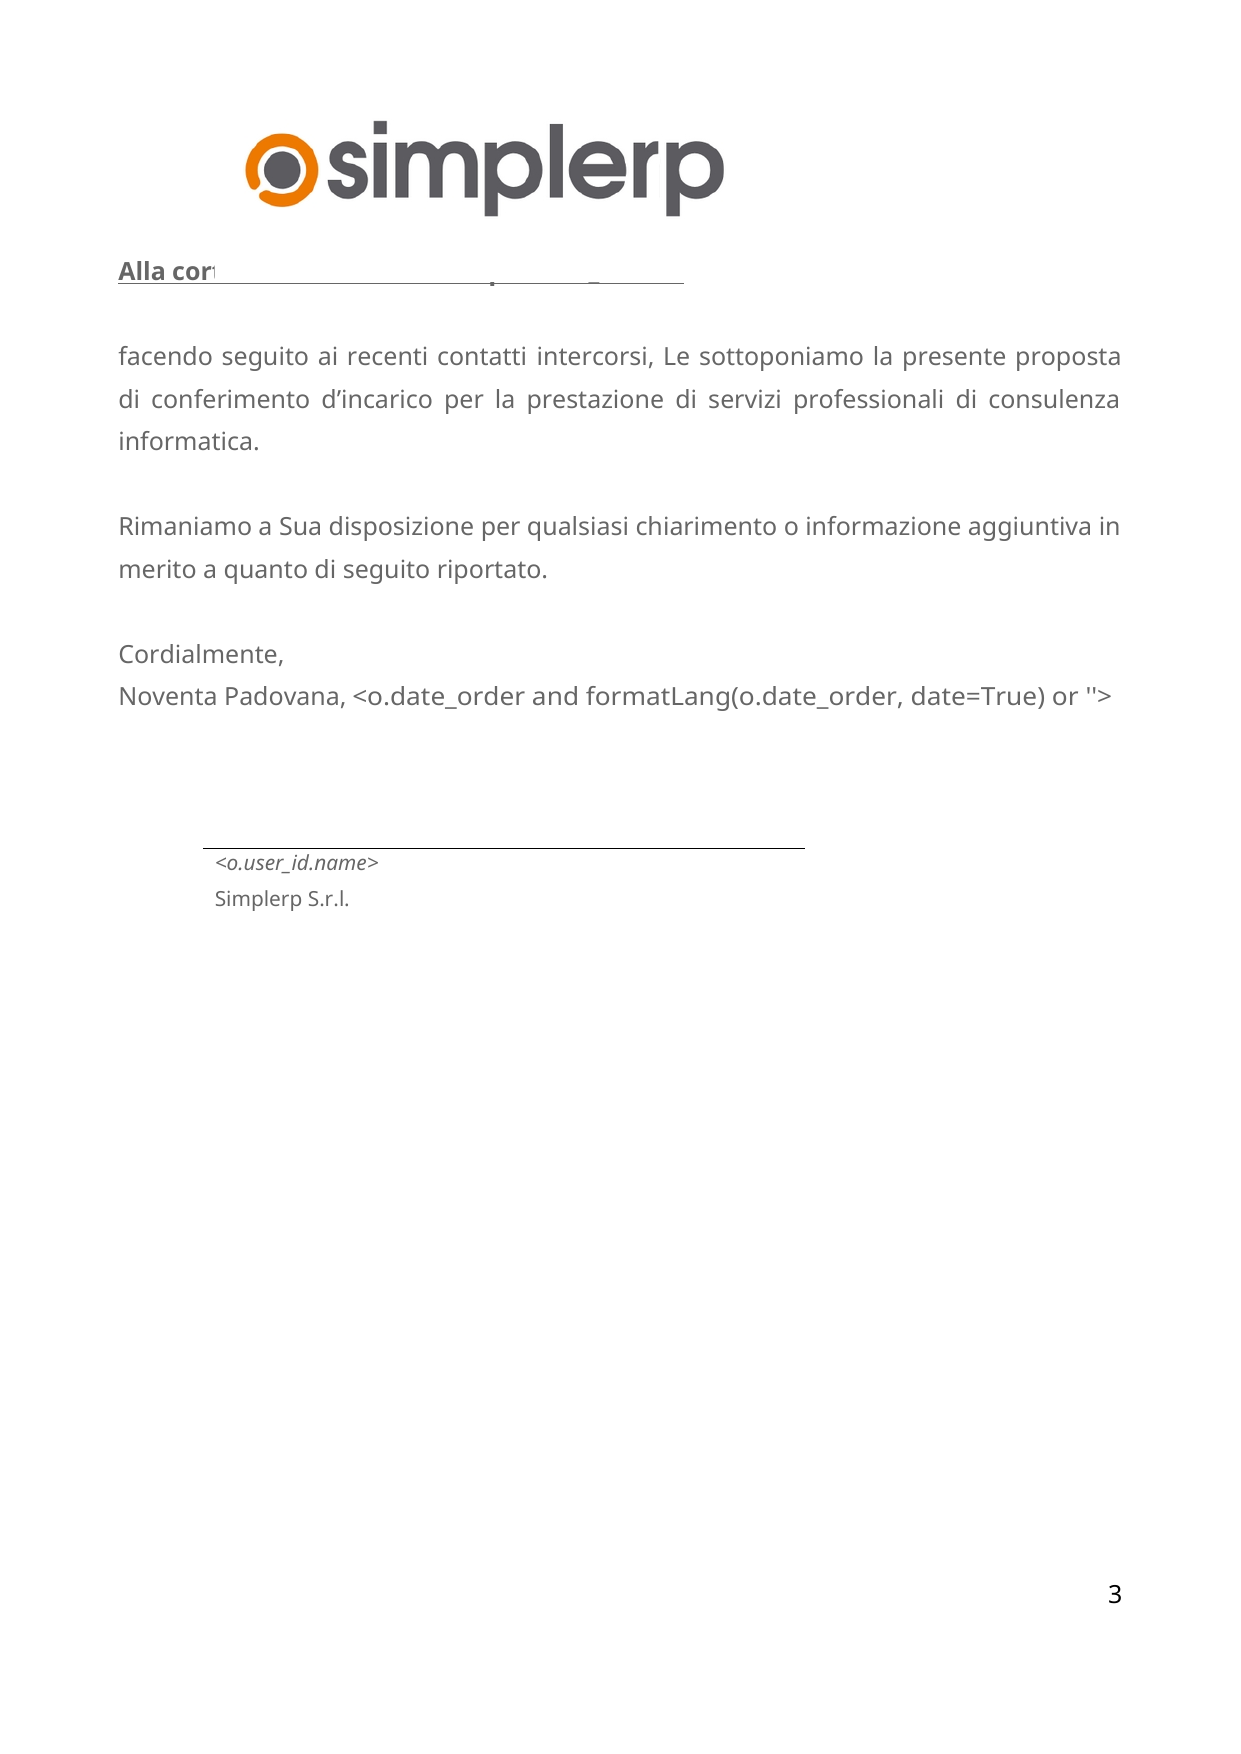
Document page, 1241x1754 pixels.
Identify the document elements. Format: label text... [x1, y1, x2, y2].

table_cell <o.user_id.name> Simplerp S.r.l. [203, 849, 805, 961]
text facendo seguito ai recenti contatti intercorsi, Le sottoponiamo la presente proposta di conferimento d’incarico per la prestazione di servizi professionali di consulenza informatica. [118, 339, 1122, 458]
text Cordialmente, [118, 636, 1122, 670]
text Noventa Padovana, <o.date_order and formatLang(o.date_order, date=True) or ''> [118, 679, 1122, 713]
text Rimaniamo a Sua disposizione per qualsiasi chiarimento o informazione aggiuntiva in merito a quanto di seguito riportato. [118, 509, 1122, 585]
text Alla cortese attenzione di: <o.partner_id.ref> [118, 254, 1122, 288]
table_header [203, 764, 805, 847]
